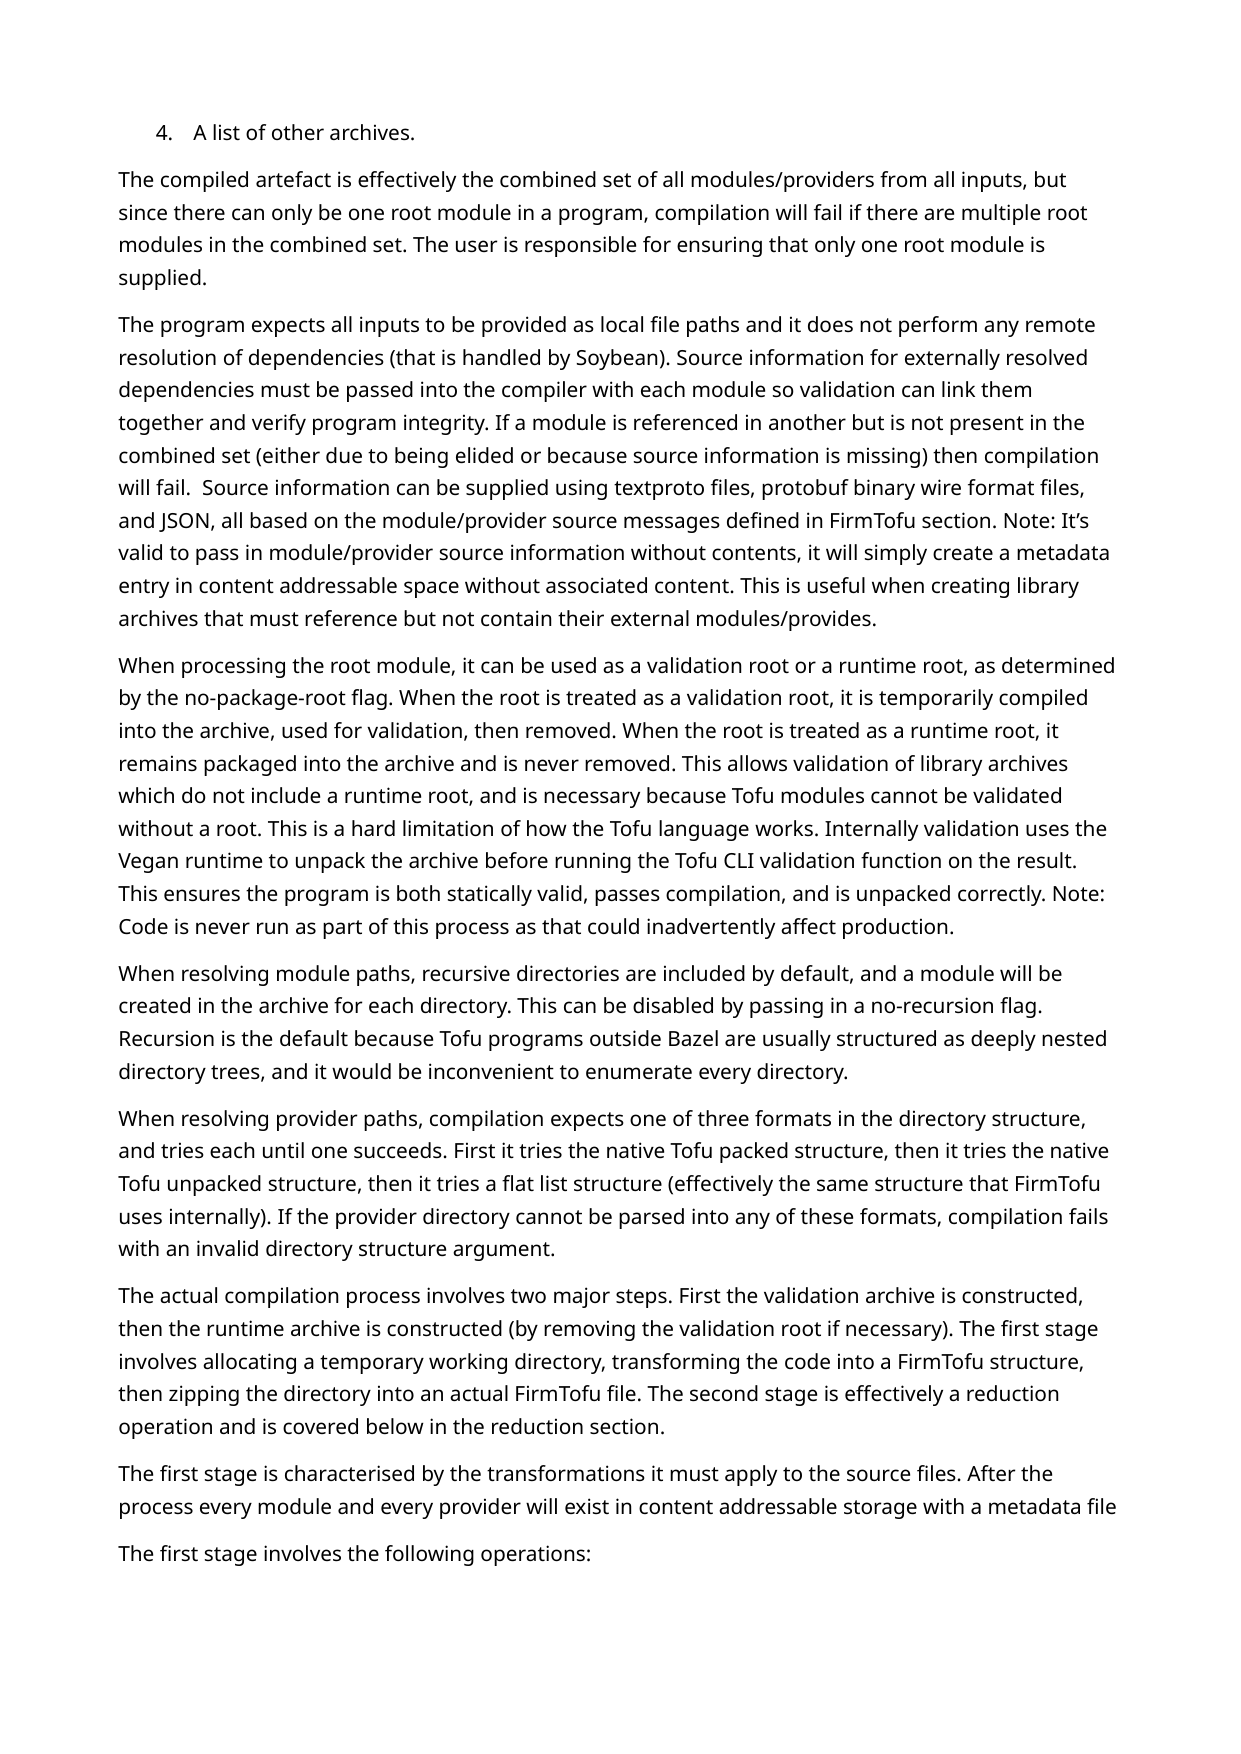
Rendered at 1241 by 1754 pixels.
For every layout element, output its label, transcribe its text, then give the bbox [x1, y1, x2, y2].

text The first stage is characterised by the transformations it must apply to the source files. After the process every module and every provider will exist in content addressable storage with a metadata file [118, 1459, 1122, 1520]
text When processing the root module, it can be used as a validation root or a runtime root, as determined by the no-package-root flag. When the root is treated as a validation root, it is temporarily compiled into the archive, used for validation, then removed. When the root is treated as a runtime root, it remains packaged into the archive and is never removed. This allows validation of library archives which do not include a runtime root, and is necessary because Tofu modules cannot be validated without a root. This is a hard limitation of how the Tofu language works. Internally validation uses the Vegan runtime to unpack the archive before running the Tofu CLI validation function on the result. This ensures the program is both statically valid, passes compilation, and is unpacked correctly. Note: Code is never run as part of this process as that could inadvertently affect production. [118, 651, 1122, 940]
text When resolving module paths, recursive directories are included by default, and a module will be created in the archive for each directory. This can be disabled by passing in a no-recursion flag. Recursion is the default because Tofu programs outside Bazel are usually structured as deeply nested directory trees, and it would be inconvenient to enumerate every directory. [118, 959, 1122, 1085]
text The compiled artefact is effectively the combined set of all modules/providers from all inputs, but since there can only be one root module in a program, compilation will fail if there are multiple root modules in the combined set. The user is responsible for ensuring that only one root module is supplied. [118, 165, 1122, 292]
text When resolving provider paths, compilation expects one of three formats in the directory structure, and tries each until one succeeds. First it tries the native Tofu packed structure, then it tries the native Tofu unpacked structure, then it tries a flat list structure (effectively the same structure that FirmTofu uses internally). If the provider directory cannot be parsed into any of these formats, compilation fails with an invalid directory structure argument. [118, 1104, 1122, 1263]
list A list of other archives. [156, 118, 1122, 147]
text The program expects all inputs to be provided as local file paths and it does not perform any remote resolution of dependencies (that is handled by Soybean). Source information for externally resolved dependencies must be passed into the compiler with each module so validation can link them together and verify program integrity. If a module is referenced in another but is not present in the combined set (either due to being elided or because source information is missing) then compilation will fail. Source information can be supplied using textproto files, protobuf binary wire format files, and JSON, all based on the module/provider source messages defined in FirmTofu section. Note: It’s valid to pass in module/provider source information without contents, it will simply create a metadata entry in content addressable space without associated content. This is useful when creating library archives that must reference but not contain their external modules/provides. [118, 310, 1122, 632]
text The first stage involves the following operations: [118, 1539, 1122, 1567]
text The actual compilation process involves two major steps. First the validation archive is constructed, then the runtime archive is constructed (by removing the validation root if necessary). The first stage involves allocating a temporary working directory, transforming the code into a FirmTofu structure, then zipping the directory into an actual FirmTofu file. The second stage is effectively a reduction operation and is covered below in the reduction section. [118, 1282, 1122, 1440]
